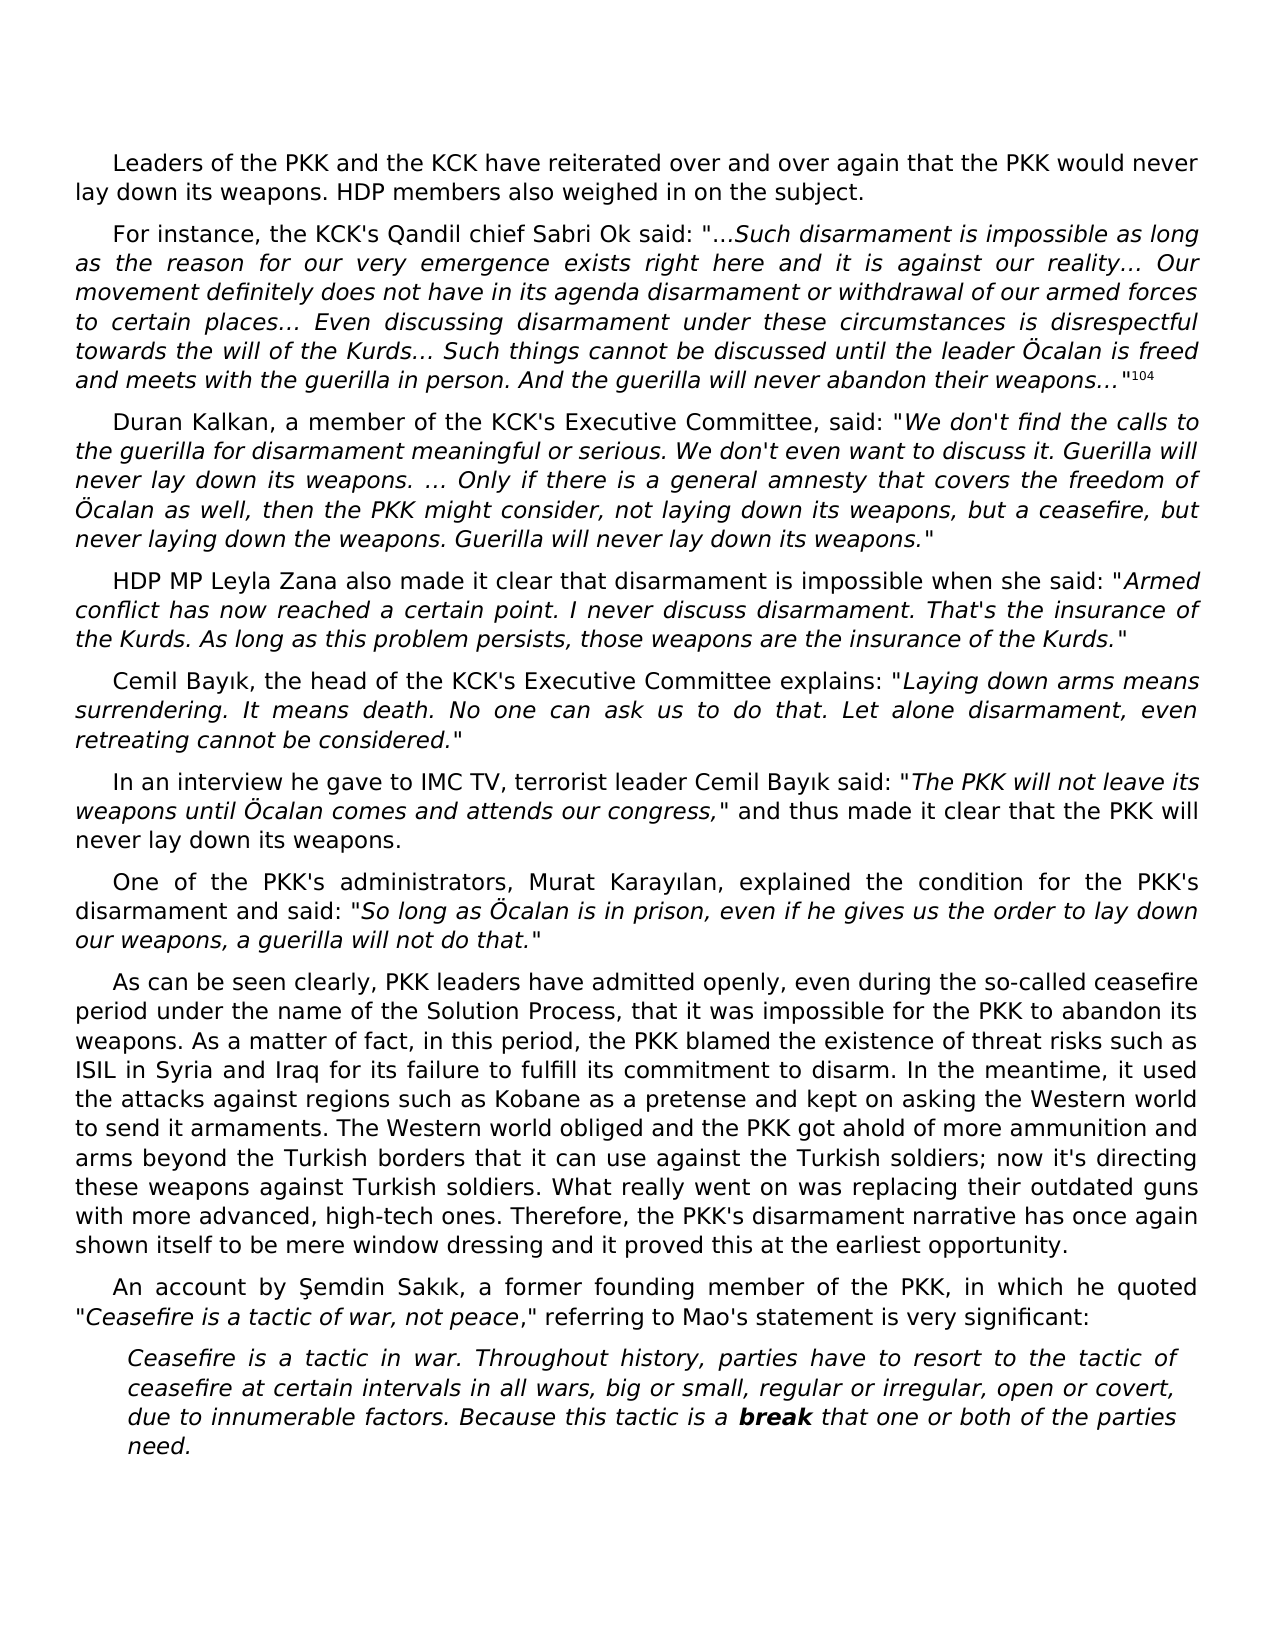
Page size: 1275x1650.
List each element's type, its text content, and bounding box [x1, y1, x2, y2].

text HDP MP Leyla Zana also made it clear that disarmament is impossible when she said: "Armed conflict has now reached a certain point. I never discuss disarmament. That's the insurance of the Kurds. As long as this problem persists, those weapons are the insurance of the Kurds." [75, 568, 1200, 653]
text Ceasefire is a tactic in war. Throughout history, parties have to resort to the tactic of ceasefire at certain intervals in all wars, big or small, regular or irregular, open or covert, due to innumerable factors. Because this tactic is a break that one or both of the parties need. [127, 1346, 1177, 1460]
text Cemil Bayık, the head of the KCK's Executive Committee explains: "Laying down arms means surrendering. It means death. No one can ask us to do that. Let alone disarmament, even retreating cannot be considered." [75, 668, 1200, 753]
text Leaders of the PKK and the KCK have reiterated over and over again that the PKK would never lay down its weapons. HDP members also weighed in on the subject. [75, 150, 1200, 206]
text As can be seen clearly, PKK leaders have admitted openly, even during the so-called ceasefire period under the name of the Solution Process, that it was impossible for the PKK to abandon its weapons. As a matter of fact, in this period, the PKK blamed the existence of threat risks such as ISIL in Syria and Iraq for its failure to fulfill its commitment to disarm. In the meantime, it used the attacks against regions such as Kobane as a pretense and kept on asking the Western world to send it armaments. The Western world obliged and the PKK got ahold of more ammunition and arms beyond the Turkish borders that it can use against the Turkish soldiers; now it's directing these weapons against Turkish soldiers. What really went on was replacing their outdated guns with more advanced, high-tech ones. Therefore, the PKK's disarmament narrative has once again shown itself to be mere window dressing and it proved this at the earliest opportunity. [75, 969, 1200, 1259]
text An account by Şemdin Sakık, a former founding member of the PKK, in which he quoted "Ceasefire is a tactic of war, not peace," referring to Mao's statement is very significant: [75, 1274, 1200, 1330]
text Duran Kalkan, a member of the KCK's Executive Committee, said: "We don't find the calls to the guerilla for disarmament meaningful or serious. We don't even want to discuss it. Guerilla will never lay down its weapons. … Only if there is a general amnesty that covers the freedom of Öcalan as well, then the PKK might consider, not laying down its weapons, but a ceasefire, but never laying down the weapons. Guerilla will never lay down its weapons." [75, 409, 1200, 553]
text For instance, the KCK's Qandil chief Sabri Ok said: "...Such disarmament is impossible as long as the reason for our very emergence exists right here and it is against our reality… Our movement definitely does not have in its agenda disarmament or withdrawal of our armed forces to certain places… Even discussing disarmament under these circumstances is disrespectful towards the will of the Kurds… Such things cannot be discussed until the leader Öcalan is freed and meets with the guerilla in person. And the guerilla will never abandon their weapons…"104 [75, 221, 1200, 394]
text In an interview he gave to IMC TV, terrorist leader Cemil Bayık said: "The PKK will not leave its weapons until Öcalan comes and attends our congress," and thus made it clear that the PKK will never lay down its weapons. [75, 769, 1200, 854]
text One of the PKK's administrators, Murat Karayılan, explained the condition for the PKK's disarmament and said: "So long as Öcalan is in prison, even if he gives us the order to lay down our weapons, a guerilla will not do that." [75, 869, 1200, 954]
